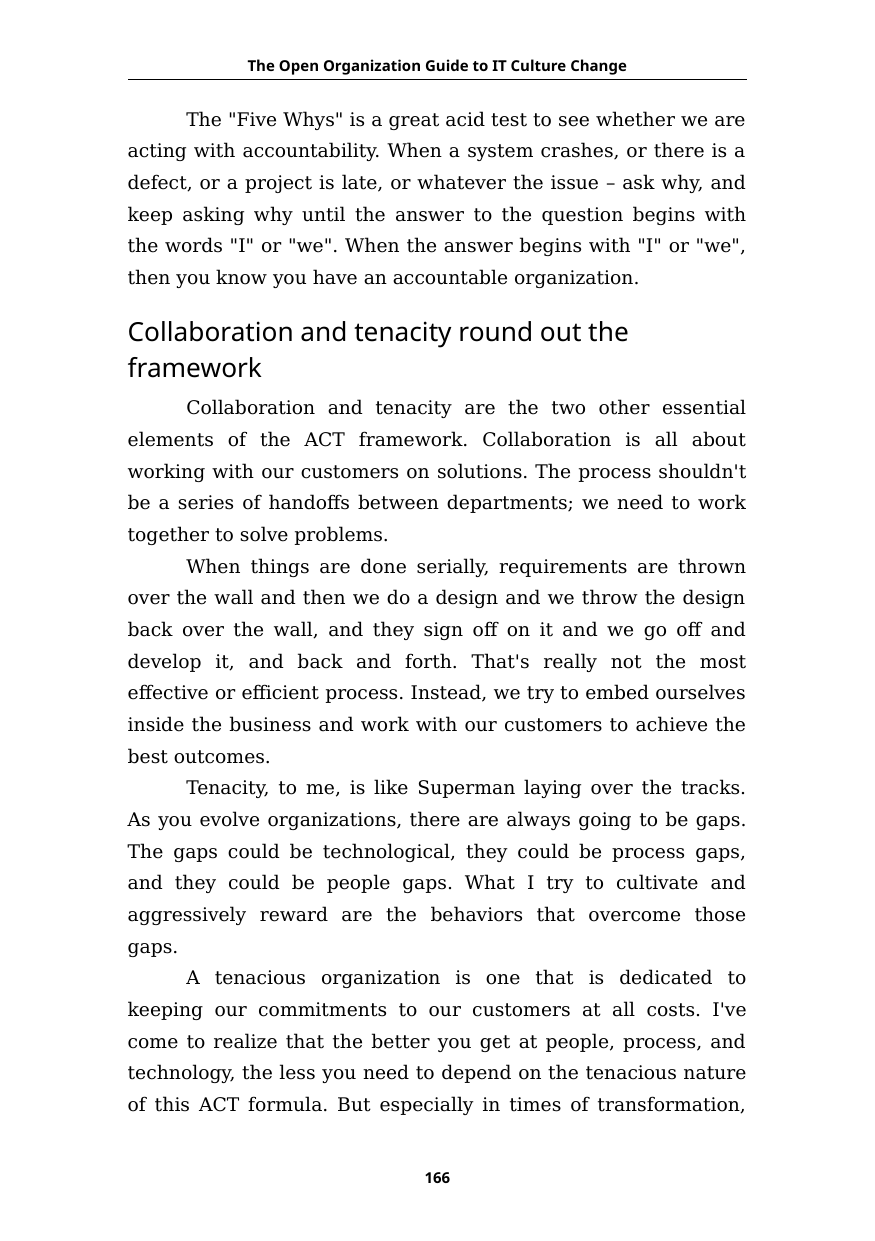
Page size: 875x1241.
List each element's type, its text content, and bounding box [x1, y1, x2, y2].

text The "Five Whys" is a great acid test to see whether we are acting with accountability. When a system crashes, or there is a defect, or a project is late, or whatever the issue – ask why, and keep asking why until the answer to the question begins with the words "I" or "we". When the answer begins with "I" or "we", then you know you have an accountable organization. [127, 109, 747, 289]
text Collaboration and tenacity are the two other essential elements of the ACT framework. Collaboration is all about working with our customers on solutions. The process shouldn't be a series of handoffs between departments; we need to work together to solve problems. [127, 397, 747, 546]
text A tenacious organization is one that is dedicated to keeping our commitments to our customers at all costs. I've come to realize that the better you get at people, process, and technology, the less you need to depend on the tenacious nature of this ACT formula. But especially in times of transformation, [127, 967, 747, 1116]
subtitle Collaboration and tenacity round out the framework [127, 313, 747, 385]
text When things are done serially, requirements are thrown over the wall and then we do a design and we throw the design back over the wall, and they sign off on it and we go off and develop it, and back and forth. That's really not the most effective or efficient process. Instead, we try to embed ourselves inside the business and work with our customers to achieve the best outcomes. [127, 556, 747, 767]
text Tenacity, to me, is like Superman laying over the tracks. As you evolve organizations, there are always going to be gaps. The gaps could be technological, they could be process gaps, and they could be people gaps. What I try to cultivate and aggressively reward are the behaviors that overcome those gaps. [127, 777, 747, 957]
